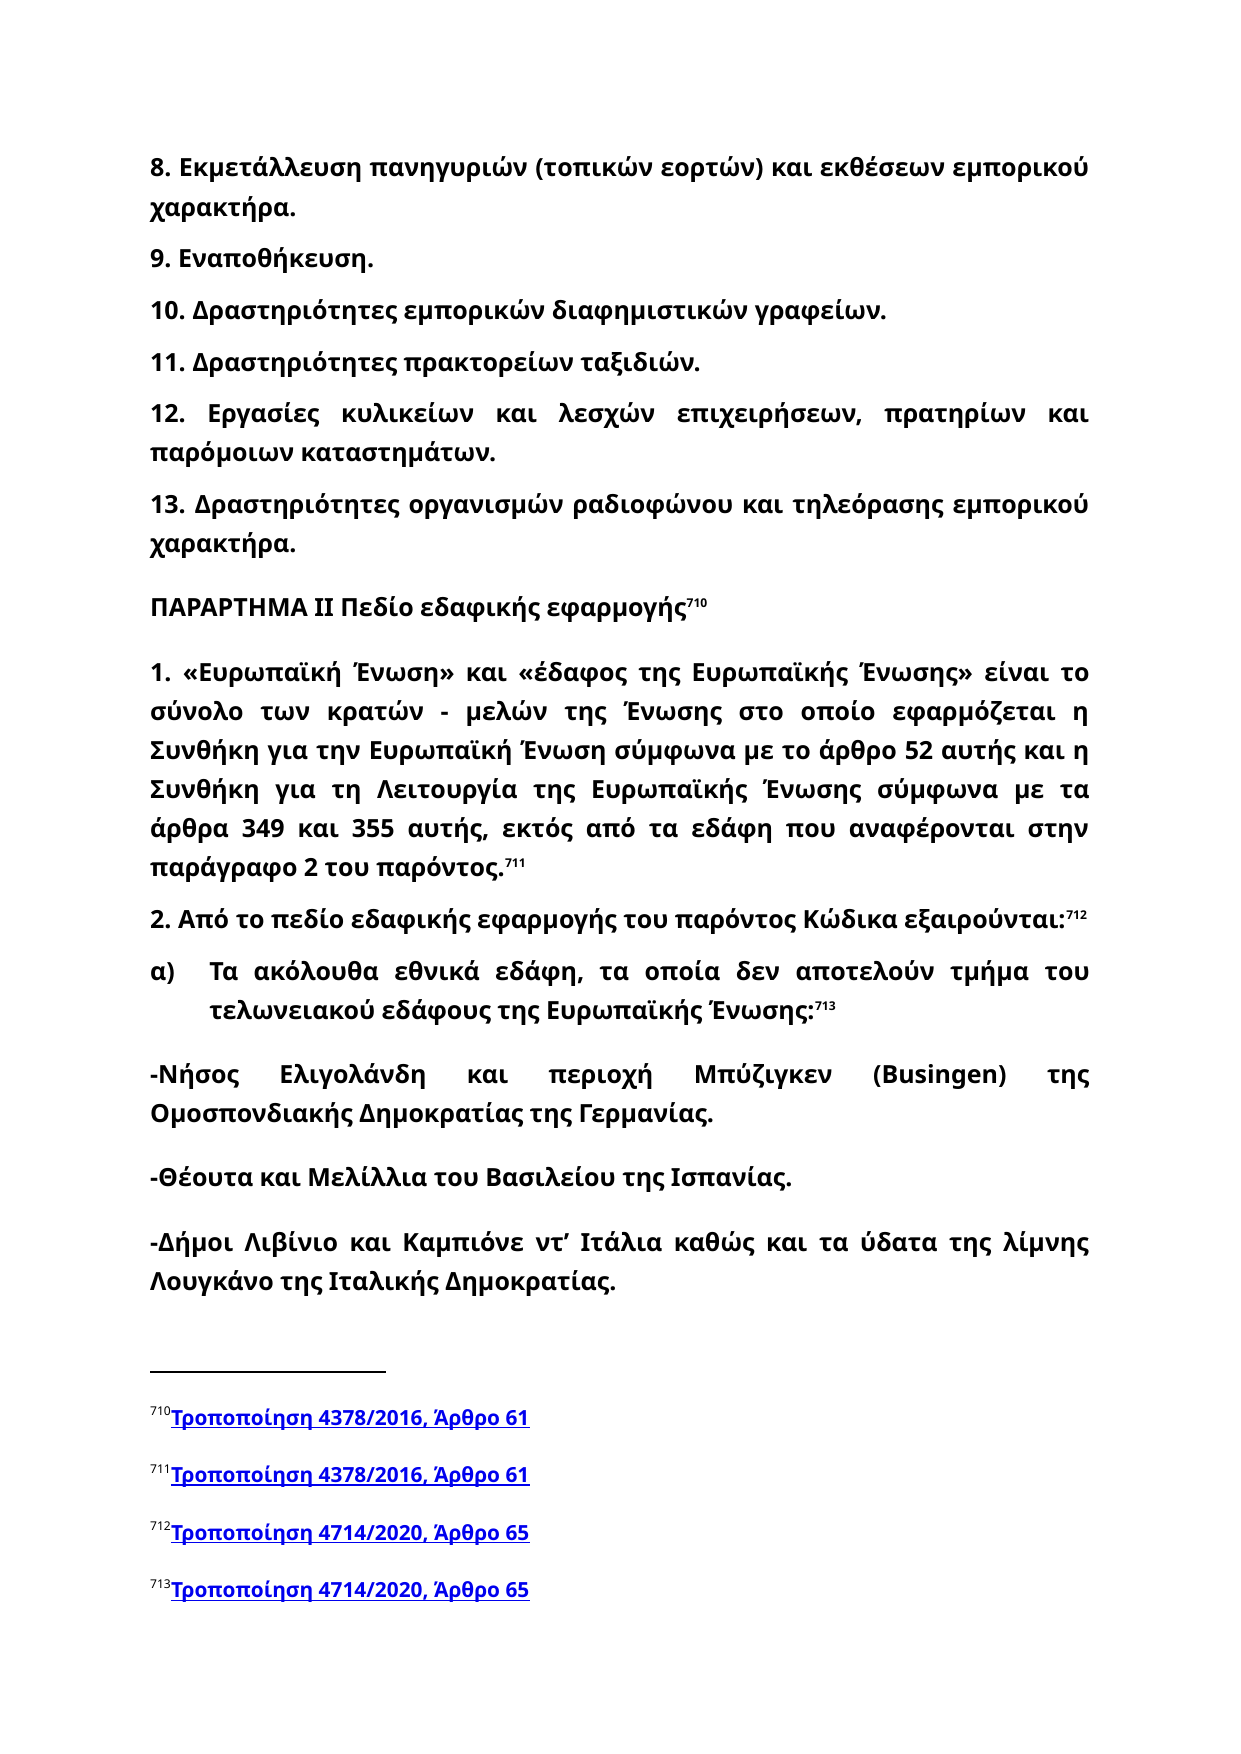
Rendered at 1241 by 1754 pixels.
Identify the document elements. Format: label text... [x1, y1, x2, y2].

text -Δήμοι Λιβίνιο και Καμπιόνε ντ’ Ιτάλια καθώς και τα ύδατα της λίμνης Λουγκάνο της Ιταλικής Δημοκρατίας. [150, 1224, 1090, 1297]
list α) Τα ακόλουθα εθνικά εδάφη, τα οποία δεν αποτελούν τμήμα του τελωνειακού εδάφους της Ευρωπαϊκής Ένωσης: [150, 953, 1090, 1027]
text 2. Από το πεδίο εδαφικής εφαρμογής του παρόντος Κώδικα εξαιρούνται: [150, 902, 1090, 936]
text Τροποποίηση 4714/2020, Άρθρο 65 [150, 1518, 1090, 1546]
text -Θέουτα και Μελίλλια του Βασιλείου της Ισπανίας. [150, 1160, 1090, 1194]
text 13. Δραστηριότητες οργανισμών ραδιοφώνου και τηλεόρασης εμπορικού χαρακτήρα. [150, 487, 1090, 560]
text Τροποποίηση 4378/2016, Άρθρο 61 [150, 1460, 1090, 1489]
text Τροποποίηση 4714/2020, Άρθρο 65 [150, 1576, 1090, 1604]
text ΠΑΡΑΡΤΗΜΑ II Πεδίο εδαφικής εφαρμογής [150, 590, 1090, 624]
text 9. Εναποθήκευση. [150, 241, 1090, 275]
text -Νήσος Ελιγολάνδη και περιοχή Μπύζιγκεν (Busingen) της Ομοσπονδιακής Δημοκρατίας της Γερμανίας. [150, 1057, 1090, 1130]
text 8. Εκμετάλλευση πανηγυριών (τοπικών εορτών) και εκθέσεων εμπορικού χαρακτήρα. [150, 150, 1090, 223]
text 12. Εργασίες κυλικείων και λεσχών επιχειρήσεων, πρατηρίων και παρόμοιων καταστημάτων. [150, 396, 1090, 469]
text Τροποποίηση 4378/2016, Άρθρο 61 [150, 1403, 1090, 1431]
text 10. Δραστηριότητες εμπορικών διαφημιστικών γραφείων. [150, 292, 1090, 327]
text 1. «Ευρωπαϊκή Ένωση» και «έδαφος της Ευρωπαϊκής Ένωσης» είναι το σύνολο των κρατών - μελών της Ένωσης στο οποίο εφαρμόζεται η Συνθήκη για την Ευρωπαϊκή Ένωση σύμφωνα με το άρθρο 52 αυτής και η Συνθήκη για τη Λειτουργία της Ευρωπαϊκής Ένωσης σύμφωνα με τα άρθρα 349 και 355 αυτής, εκτός από τα εδάφη που αναφέρονται στην παράγραφο 2 του παρόντος. [150, 654, 1090, 884]
text 11. Δραστηριότητες πρακτορείων ταξιδιών. [150, 344, 1090, 378]
